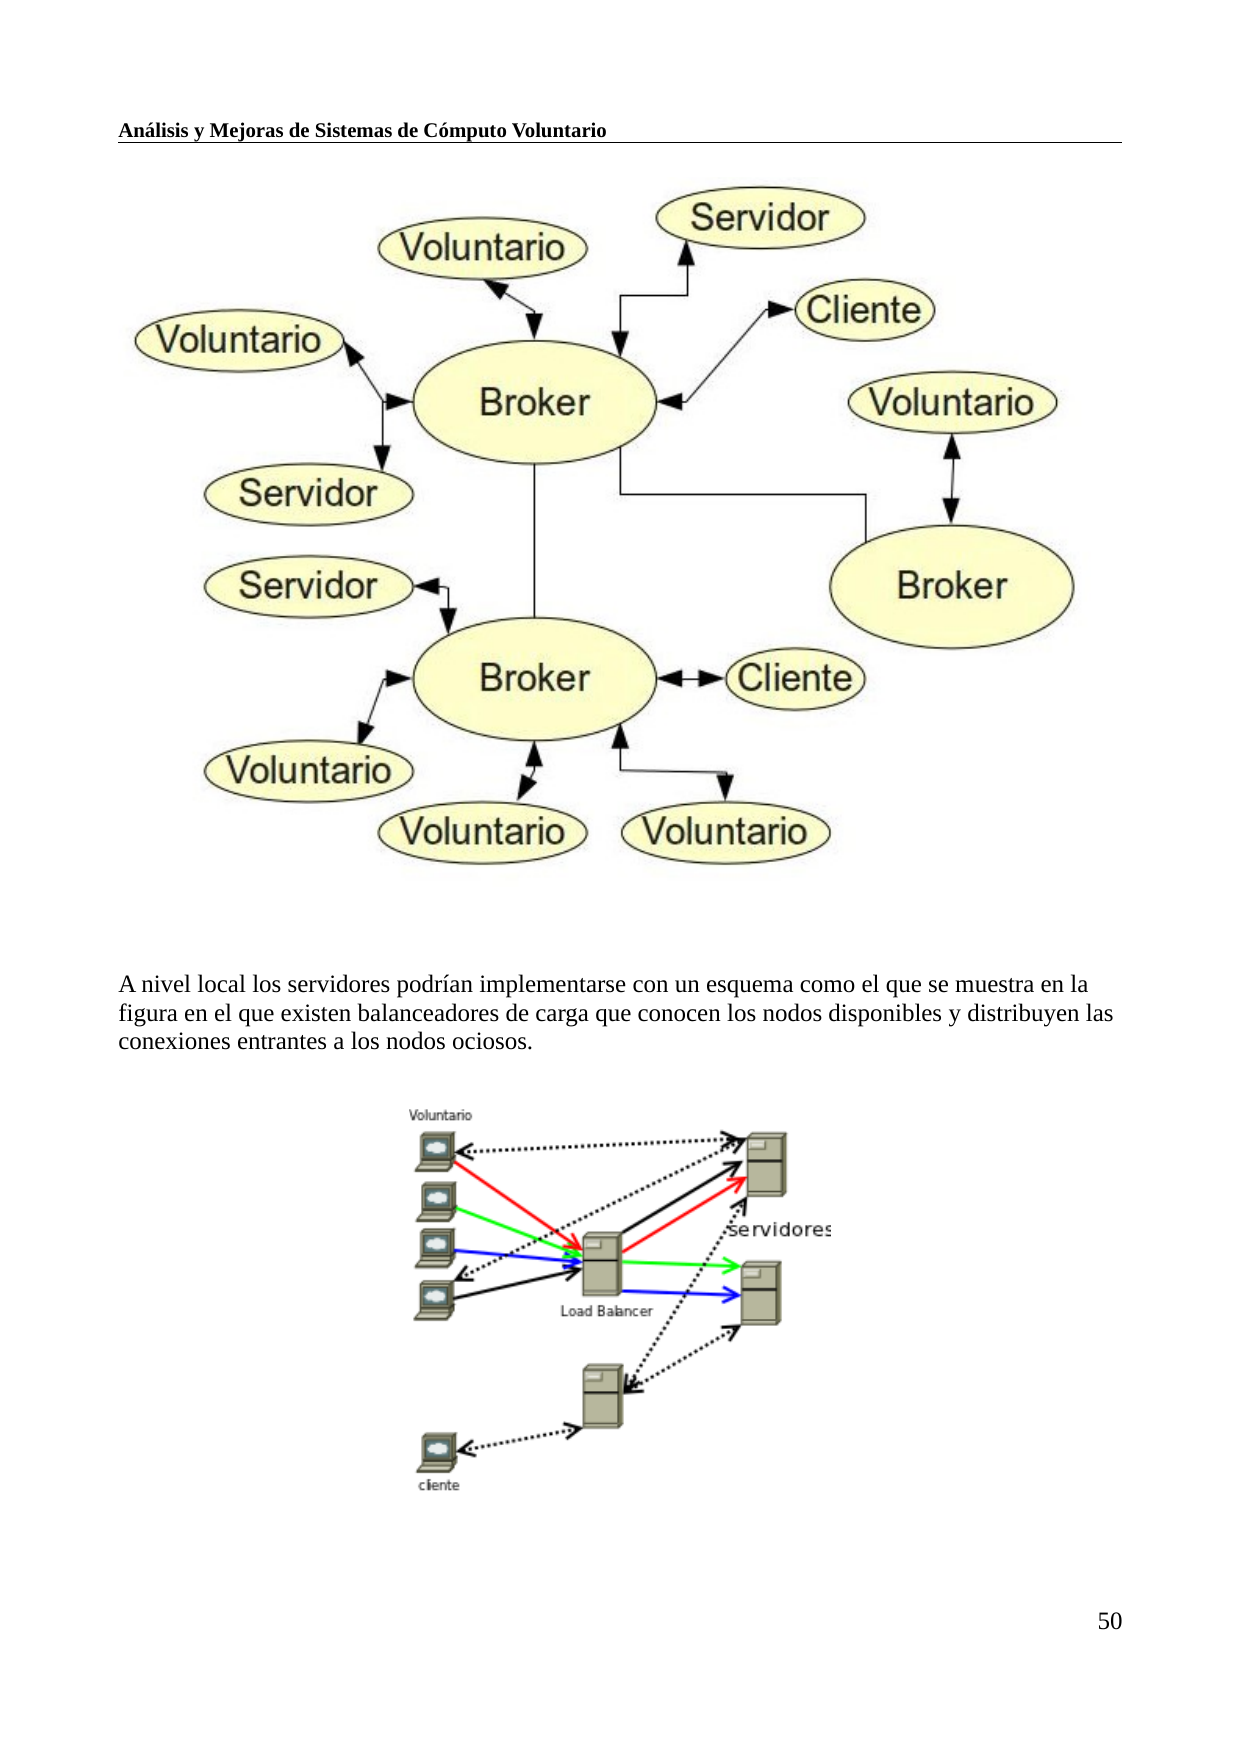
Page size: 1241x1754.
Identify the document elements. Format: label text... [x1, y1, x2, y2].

picture [409, 1108, 831, 1492]
text A nivel local los servidores podrían implementarse con un esquema como el que se muestra en la figura en el que existen balanceadores de carga que conocen los nodos disponibles y distribuyen las conexiones entrantes a los nodos ociosos. [118, 969, 1122, 1055]
picture [118, 177, 1092, 887]
